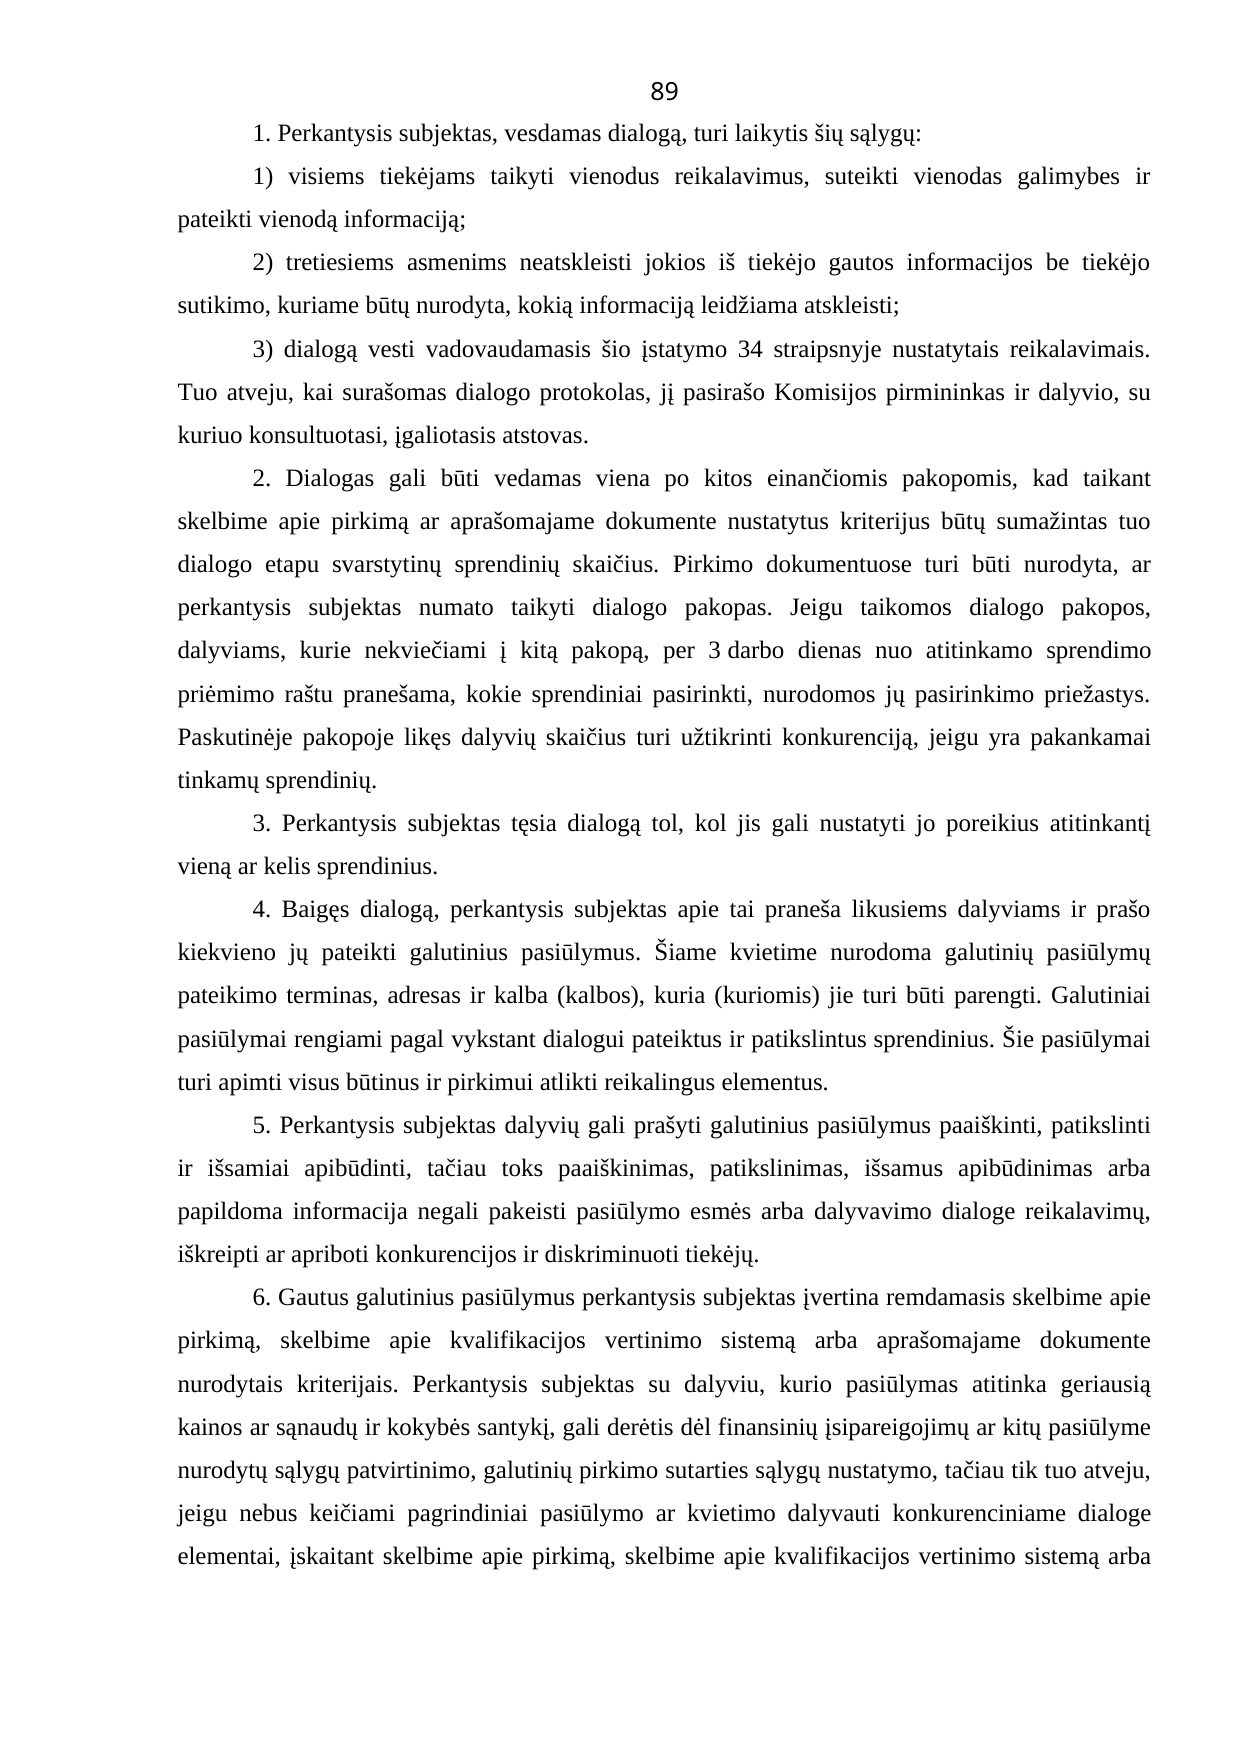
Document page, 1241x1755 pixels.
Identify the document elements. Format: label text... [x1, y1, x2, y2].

subtitle 1. Perkantysis subjektas, vesdamas dialogą, turi laikytis šių sąlygų: [177, 118, 1152, 147]
text 2. Dialogas gali būti vedamas viena po kitos einančiomis pakopomis, kad taikant skelbime apie pirkimą ar aprašomajame dokumente nustatytus kriterijus būtų sumažintas tuo dialogo etapu svarstytinų sprendinių skaičius. Pirkimo dokumentuose turi būti nurodyta, ar perkantysis subjektas numato taikyti dialogo pakopas. Jeigu taikomos dialogo pakopos, dalyviams, kurie nekviečiami į kitą pakopą, per 3 darbo dienas nuo atitinkamo sprendimo priėmimo raštu pranešama, kokie sprendiniai pasirinkti, nurodomos jų pasirinkimo priežastys. Paskutinėje pakopoje likęs dalyvių skaičius turi užtikrinti konkurenciją, jeigu yra pakankamai tinkamų sprendinių. [177, 463, 1152, 794]
subtitle 2) tretiesiems asmenims neatskleisti jokios iš tiekėjo gautos informacijos be tiekėjo sutikimo, kuriame būtų nurodyta, kokią informaciją leidžiama atskleisti; [177, 247, 1152, 319]
subtitle 1) visiems tiekėjams taikyti vienodus reikalavimus, suteikti vienodas galimybes ir pateikti vienodą informaciją; [177, 161, 1152, 233]
text 4. Baigęs dialogą, perkantysis subjektas apie tai praneša likusiems dalyviams ir prašo kiekvieno jų pateikti galutinius pasiūlymus. Šiame kvietime nurodoma galutinių pasiūlymų pateikimo terminas, adresas ir kalba (kalbos), kuria (kuriomis) jie turi būti parengti. Galutiniai pasiūlymai rengiami pagal vykstant dialogui pateiktus ir patikslintus sprendinius. Šie pasiūlymai turi apimti visus būtinus ir pirkimui atlikti reikalingus elementus. [177, 894, 1152, 1096]
text 5. Perkantysis subjektas dalyvių gali prašyti galutinius pasiūlymus paaiškinti, patikslinti ir išsamiai apibūdinti, tačiau toks paaiškinimas, patikslinimas, išsamus apibūdinimas arba papildoma informacija negali pakeisti pasiūlymo esmės arba dalyvavimo dialoge reikalavimų, iškreipti ar apriboti konkurencijos ir diskriminuoti tiekėjų. [177, 1110, 1152, 1268]
text 6. Gautus galutinius pasiūlymus perkantysis subjektas įvertina remdamasis skelbime apie pirkimą, skelbime apie kvalifikacijos vertinimo sistemą arba aprašomajame dokumente nurodytais kriterijais. Perkantysis subjektas su dalyviu, kurio pasiūlymas atitinka geriausią kainos ar sąnaudų ir kokybės santykį, gali derėtis dėl finansinių įsipareigojimų ar kitų pasiūlyme nurodytų sąlygų patvirtinimo, galutinių pirkimo sutarties sąlygų nustatymo, tačiau tik tuo atveju, jeigu nebus keičiami pagrindiniai pasiūlymo ar kvietimo dalyvauti konkurenciniame dialoge elementai, įskaitant skelbime apie pirkimą, skelbime apie kvalifikacijos vertinimo sistemą arba [177, 1282, 1152, 1570]
subtitle 3) dialogą vesti vadovaudamasis šio įstatymo 34 straipsnyje nustatytais reikalavimais. Tuo atveju, kai surašomas dialogo protokolas, jį pasirašo Komisijos pirmininkas ir dalyvio, su kuriuo konsultuotasi, įgaliotasis atstovas. [177, 334, 1152, 449]
text 3. Perkantysis subjektas tęsia dialogą tol, kol jis gali nustatyti jo poreikius atitinkantį vieną ar kelis sprendinius. [177, 808, 1152, 880]
